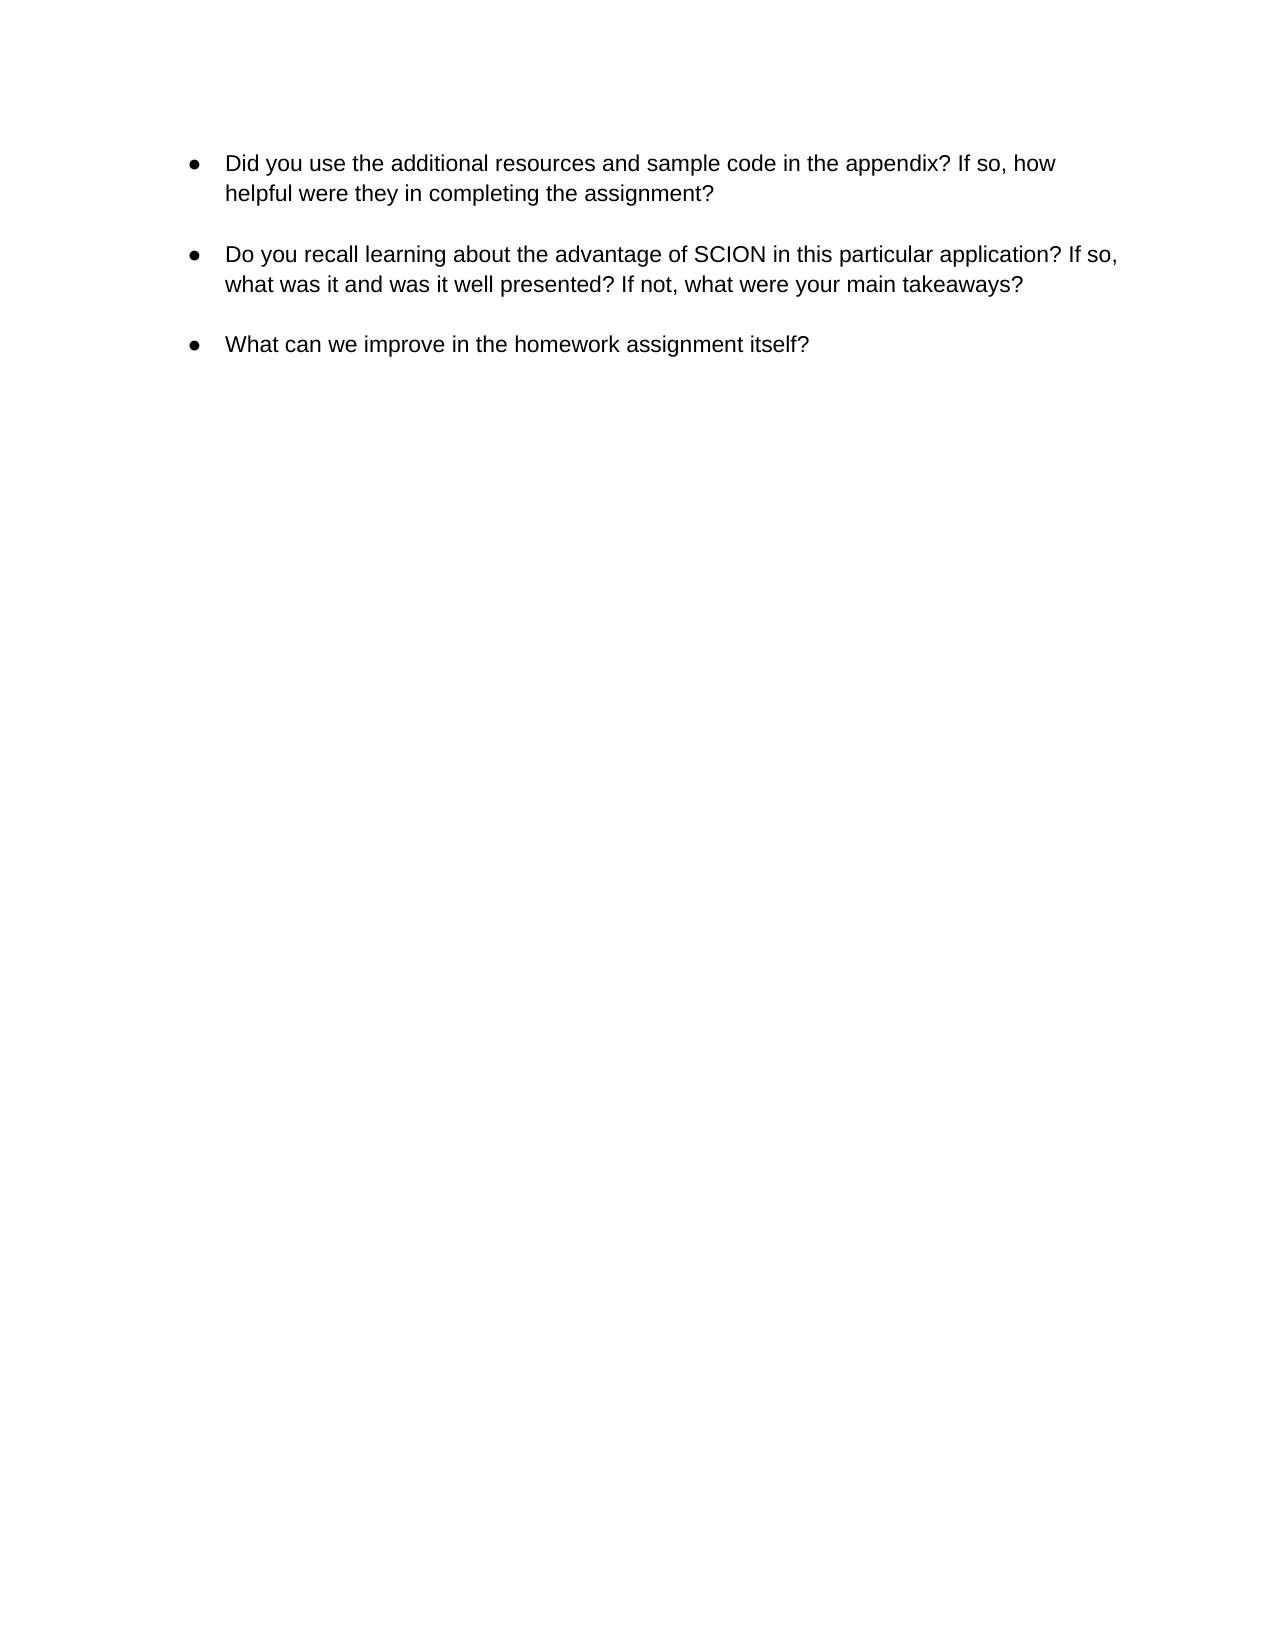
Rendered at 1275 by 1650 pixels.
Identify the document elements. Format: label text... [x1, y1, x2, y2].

list Did you use the additional resources and sample code in the appendix? If so, how helpful were they in completing the assignment? [187, 150, 1125, 207]
list What can we improve in the homework assignment itself? [187, 331, 1125, 358]
list Do you recall learning about the advantage of SCION in this particular application? If so, what was it and was it well presented? If not, what were your main takeaways? [187, 241, 1125, 297]
